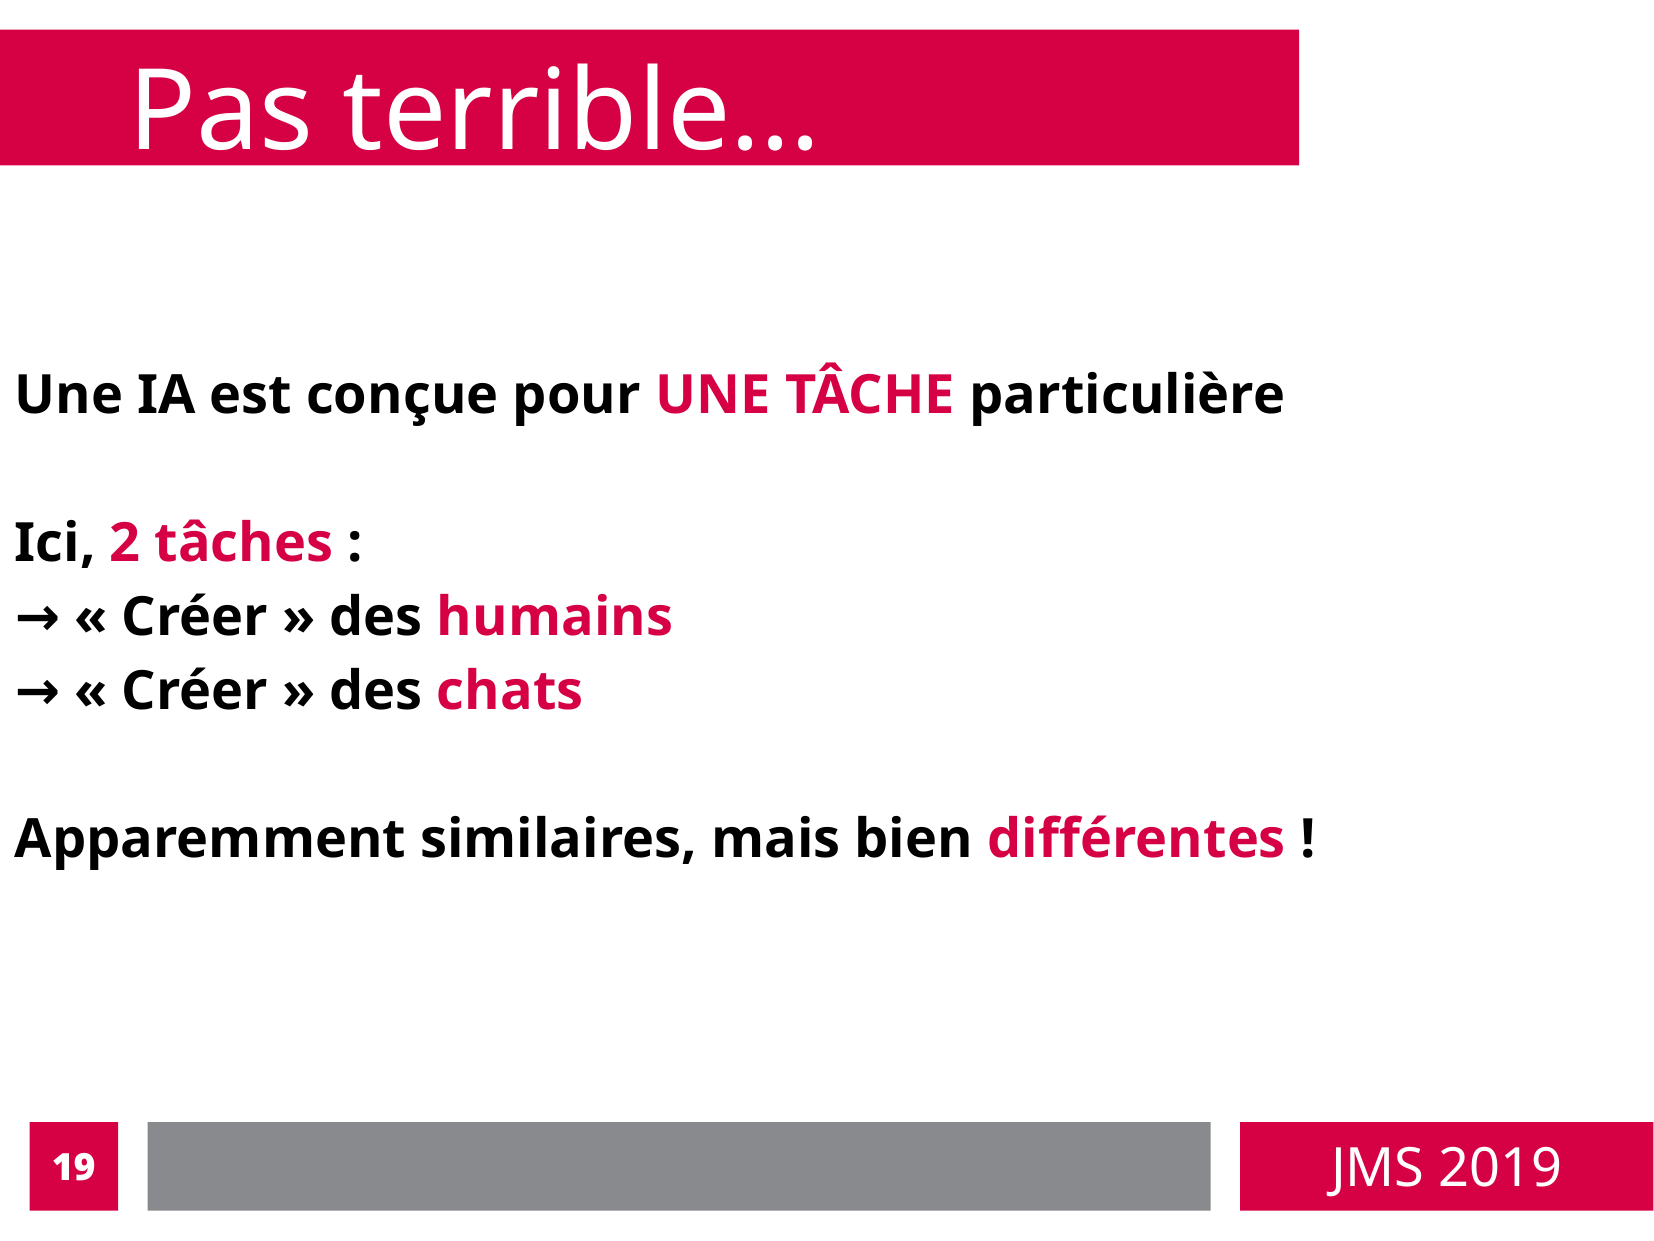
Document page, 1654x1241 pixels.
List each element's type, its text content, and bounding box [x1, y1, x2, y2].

title Pas terrible... [0, 29, 1229, 165]
text_box Une IA est conçue pour UNE TÂCHE particulière Ici, 2 tâches : → « Créer » des humains → « Créer » des chats Apparemment similaires, mais bien différentes ! [0, 165, 1583, 1063]
